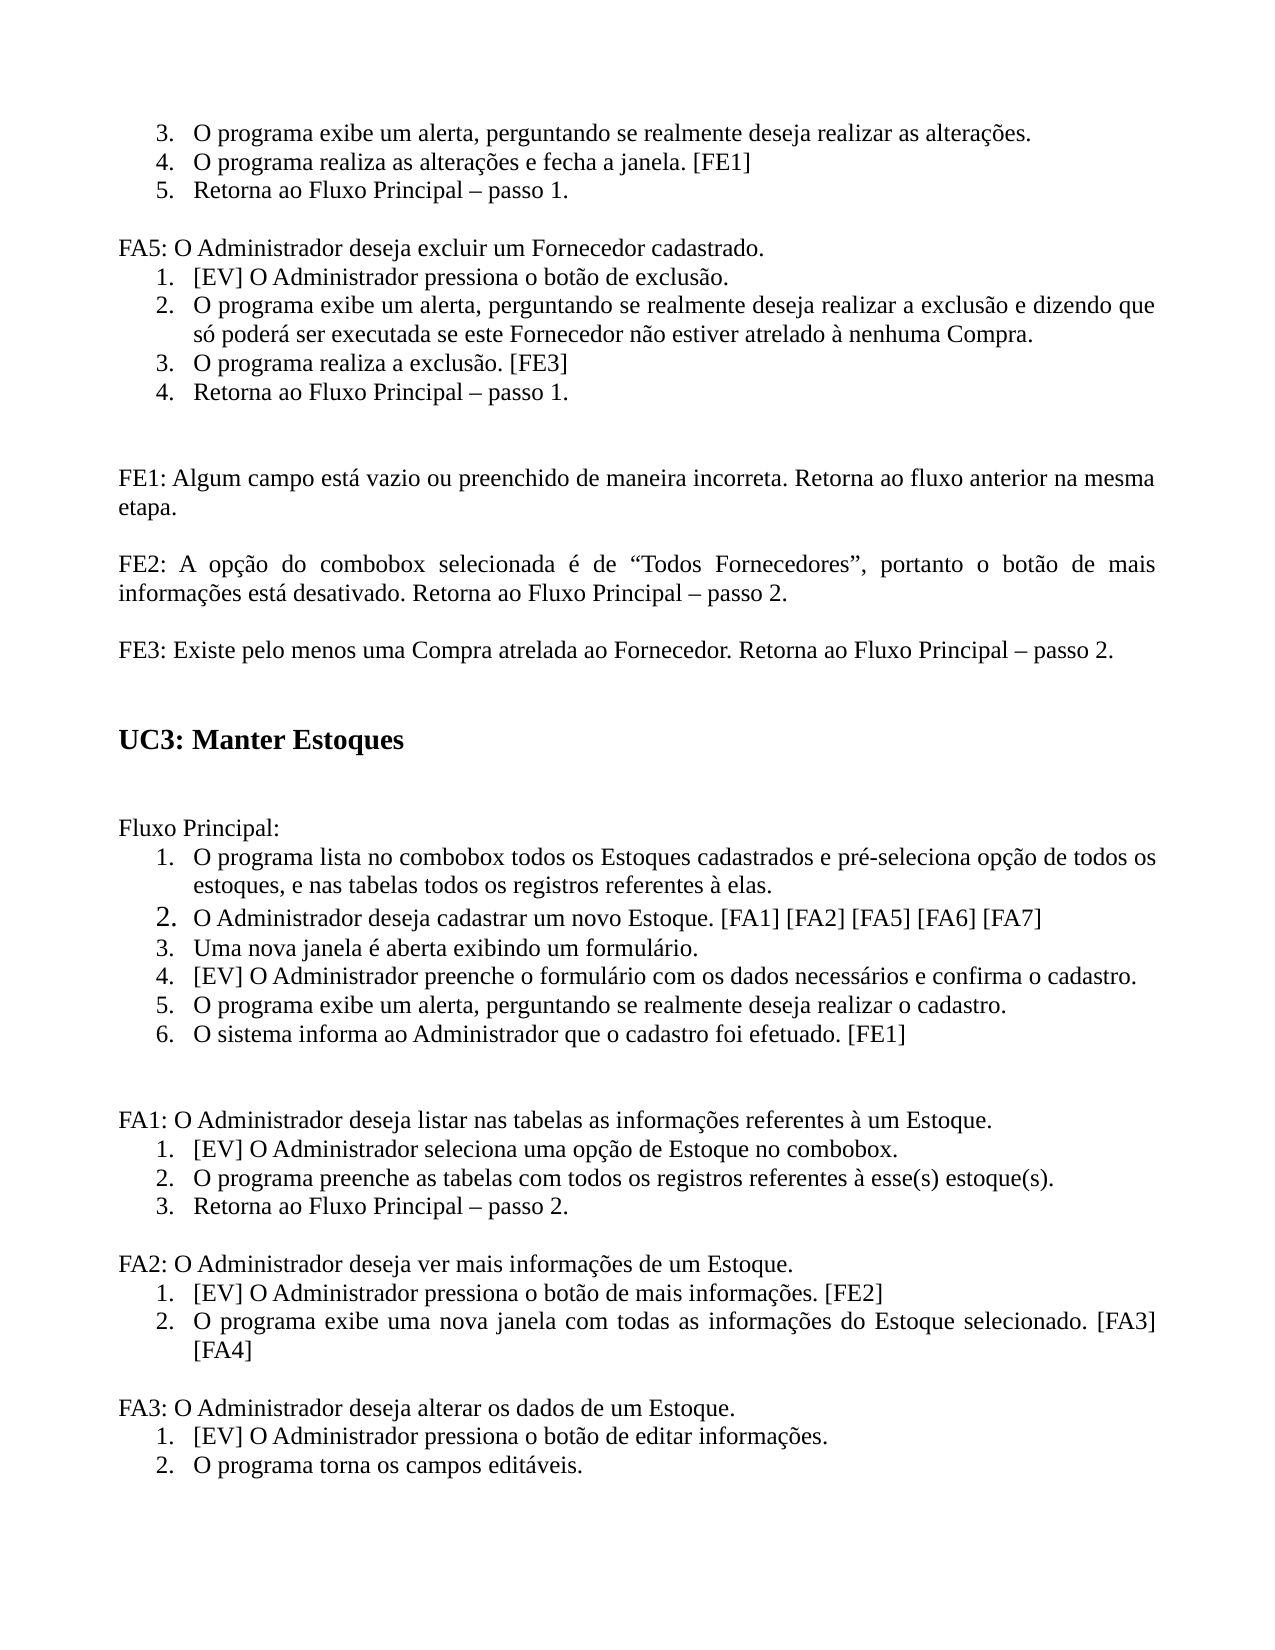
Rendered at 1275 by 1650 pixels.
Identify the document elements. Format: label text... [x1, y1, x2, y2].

list O programa lista no combobox todos os Estoques cadastrados e pré-seleciona opção de todos os estoques, e nas tabelas todos os registros referentes à elas. [156, 842, 1157, 899]
list [EV] O Administrador pressiona o botão de exclusão. [156, 262, 1157, 291]
list O Administrador deseja cadastrar um novo Estoque. [FA1] [FA2] [FA5] [FA6] [FA7] [156, 899, 1157, 933]
text FA1: O Administrador deseja listar nas tabelas as informações referentes à um Estoque. [118, 1105, 1157, 1134]
list O programa realiza a exclusão. [FE3] [156, 348, 1157, 377]
list O programa exibe um alerta, perguntando se realmente deseja realizar as alterações. [156, 118, 1157, 147]
list Retorna ao Fluxo Principal – passo 1. [156, 176, 1157, 204]
list O programa exibe uma nova janela com todas as informações do Estoque selecionado. [FA3] [FA4] [156, 1306, 1157, 1364]
list O programa realiza as alterações e fecha a janela. [FE1] [156, 147, 1157, 176]
list O programa exibe um alerta, perguntando se realmente deseja realizar o cadastro. [156, 990, 1157, 1019]
list [EV] O Administrador pressiona o botão de editar informações. [156, 1421, 1157, 1450]
text FE1: Algum campo está vazio ou preenchido de maneira incorreta. Retorna ao fluxo anterior na mesma etapa. [118, 463, 1157, 521]
list O programa preenche as tabelas com todos os registros referentes à esse(s) estoque(s). [156, 1163, 1157, 1191]
text FA3: O Administrador deseja alterar os dados de um Estoque. [118, 1393, 1157, 1421]
list Retorna ao Fluxo Principal – passo 2. [156, 1191, 1157, 1220]
list O sistema informa ao Administrador que o cadastro foi efetuado. [FE1] [156, 1019, 1157, 1048]
text Fluxo Principal: [118, 813, 1157, 842]
list O programa exibe um alerta, perguntando se realmente deseja realizar a exclusão e dizendo que só poderá ser executada se este Fornecedor não estiver atrelado à nenhuma Compra. [156, 291, 1157, 348]
list Uma nova janela é aberta exibindo um formulário. [156, 933, 1157, 961]
list O programa torna os campos editáveis. [156, 1450, 1157, 1479]
text FA5: O Administrador deseja excluir um Fornecedor cadastrado. [118, 233, 1157, 262]
list [EV] O Administrador pressiona o botão de mais informações. [FE2] [156, 1278, 1157, 1306]
list [EV] O Administrador seleciona uma opção de Estoque no combobox. [156, 1134, 1157, 1163]
text FE2: A opção do combobox selecionada é de “Todos Fornecedores”, portanto o botão de mais informações está desativado. Retorna ao Fluxo Principal – passo 2. [118, 549, 1157, 607]
text FE3: Existe pelo menos uma Compra atrelada ao Fornecedor. Retorna ao Fluxo Principal – passo 2. [118, 636, 1157, 664]
list Retorna ao Fluxo Principal – passo 1. [156, 377, 1157, 406]
list [EV] O Administrador preenche o formulário com os dados necessários e confirma o cadastro. [156, 961, 1157, 990]
text FA2: O Administrador deseja ver mais informações de um Estoque. [118, 1249, 1157, 1278]
text UC3: Manter Estoques [118, 722, 1157, 755]
